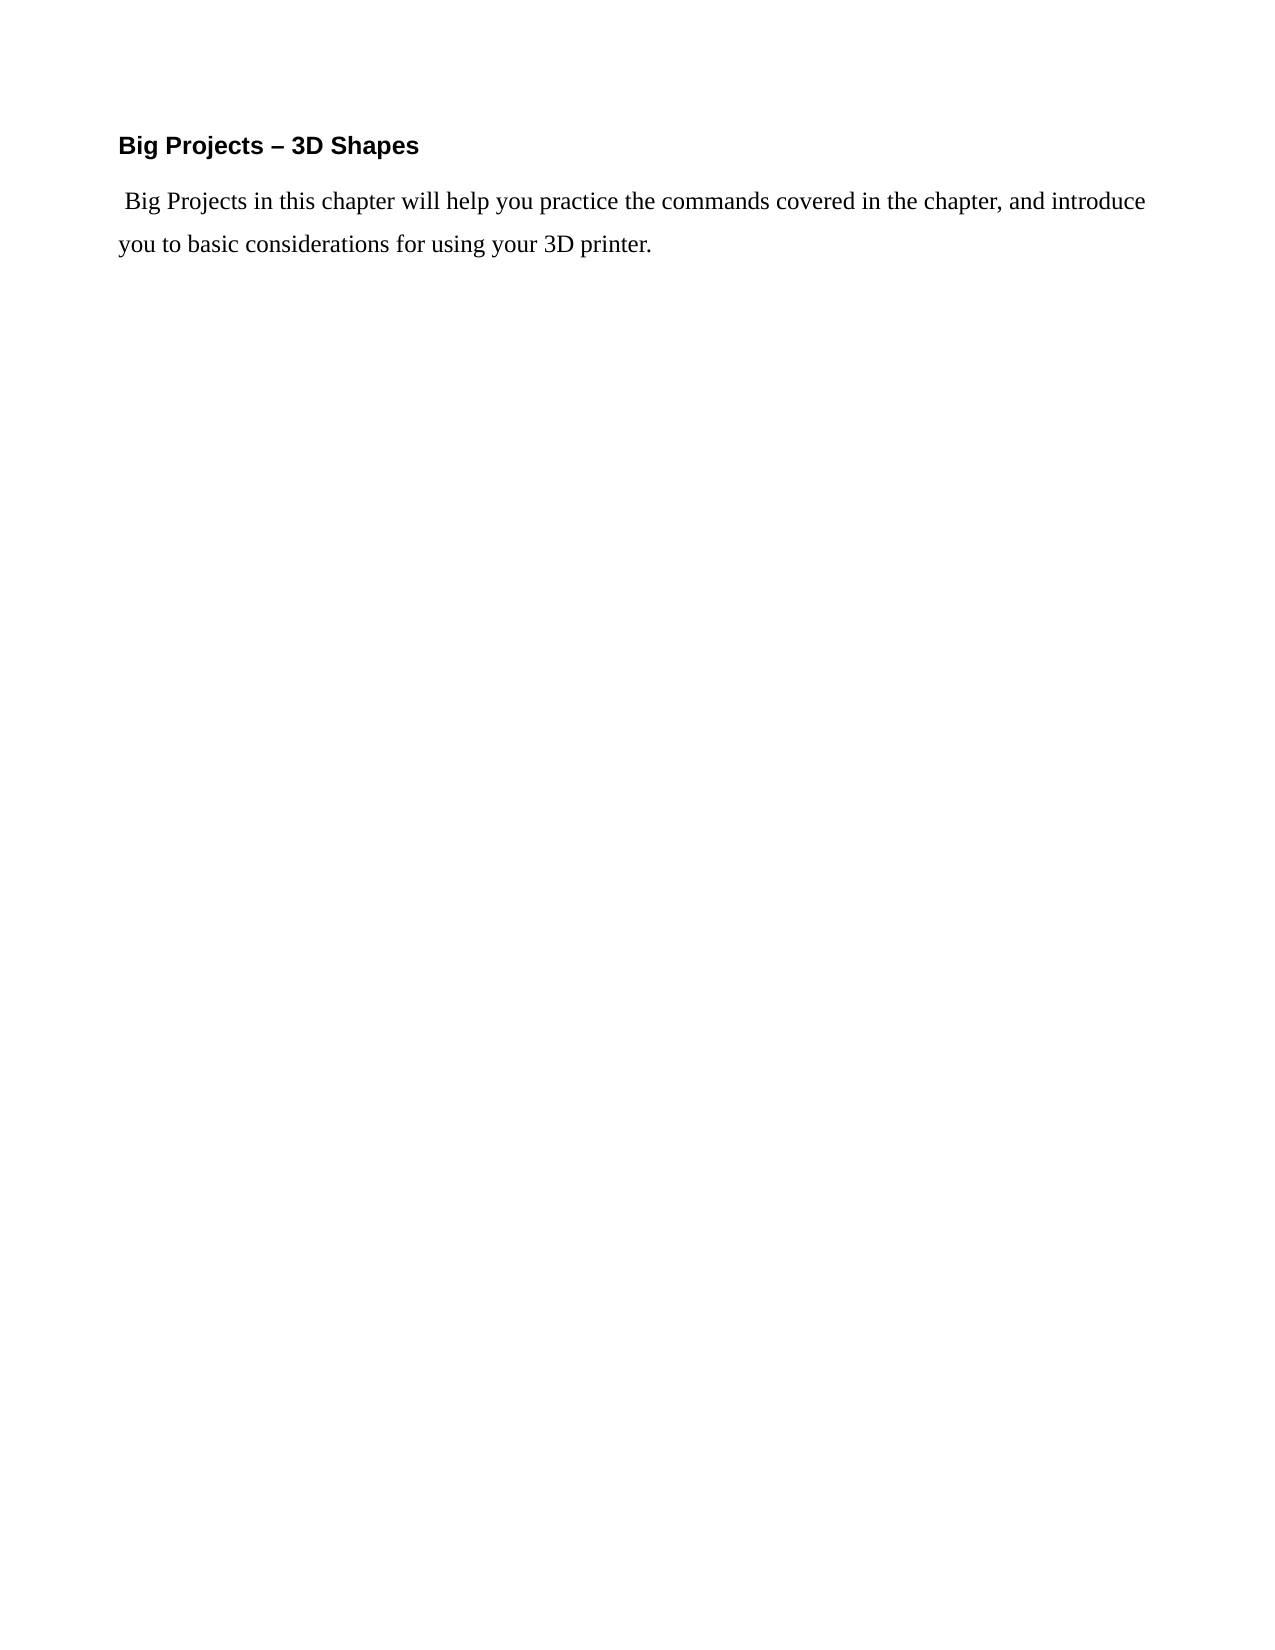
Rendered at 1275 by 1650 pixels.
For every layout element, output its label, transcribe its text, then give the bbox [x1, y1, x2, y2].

text Big Projects in this chapter will help you practice the commands covered in the chapter, and introduce you to basic considerations for using your 3D printer. [118, 186, 1157, 258]
subtitle Big Projects – 3D Shapes [118, 131, 1157, 159]
